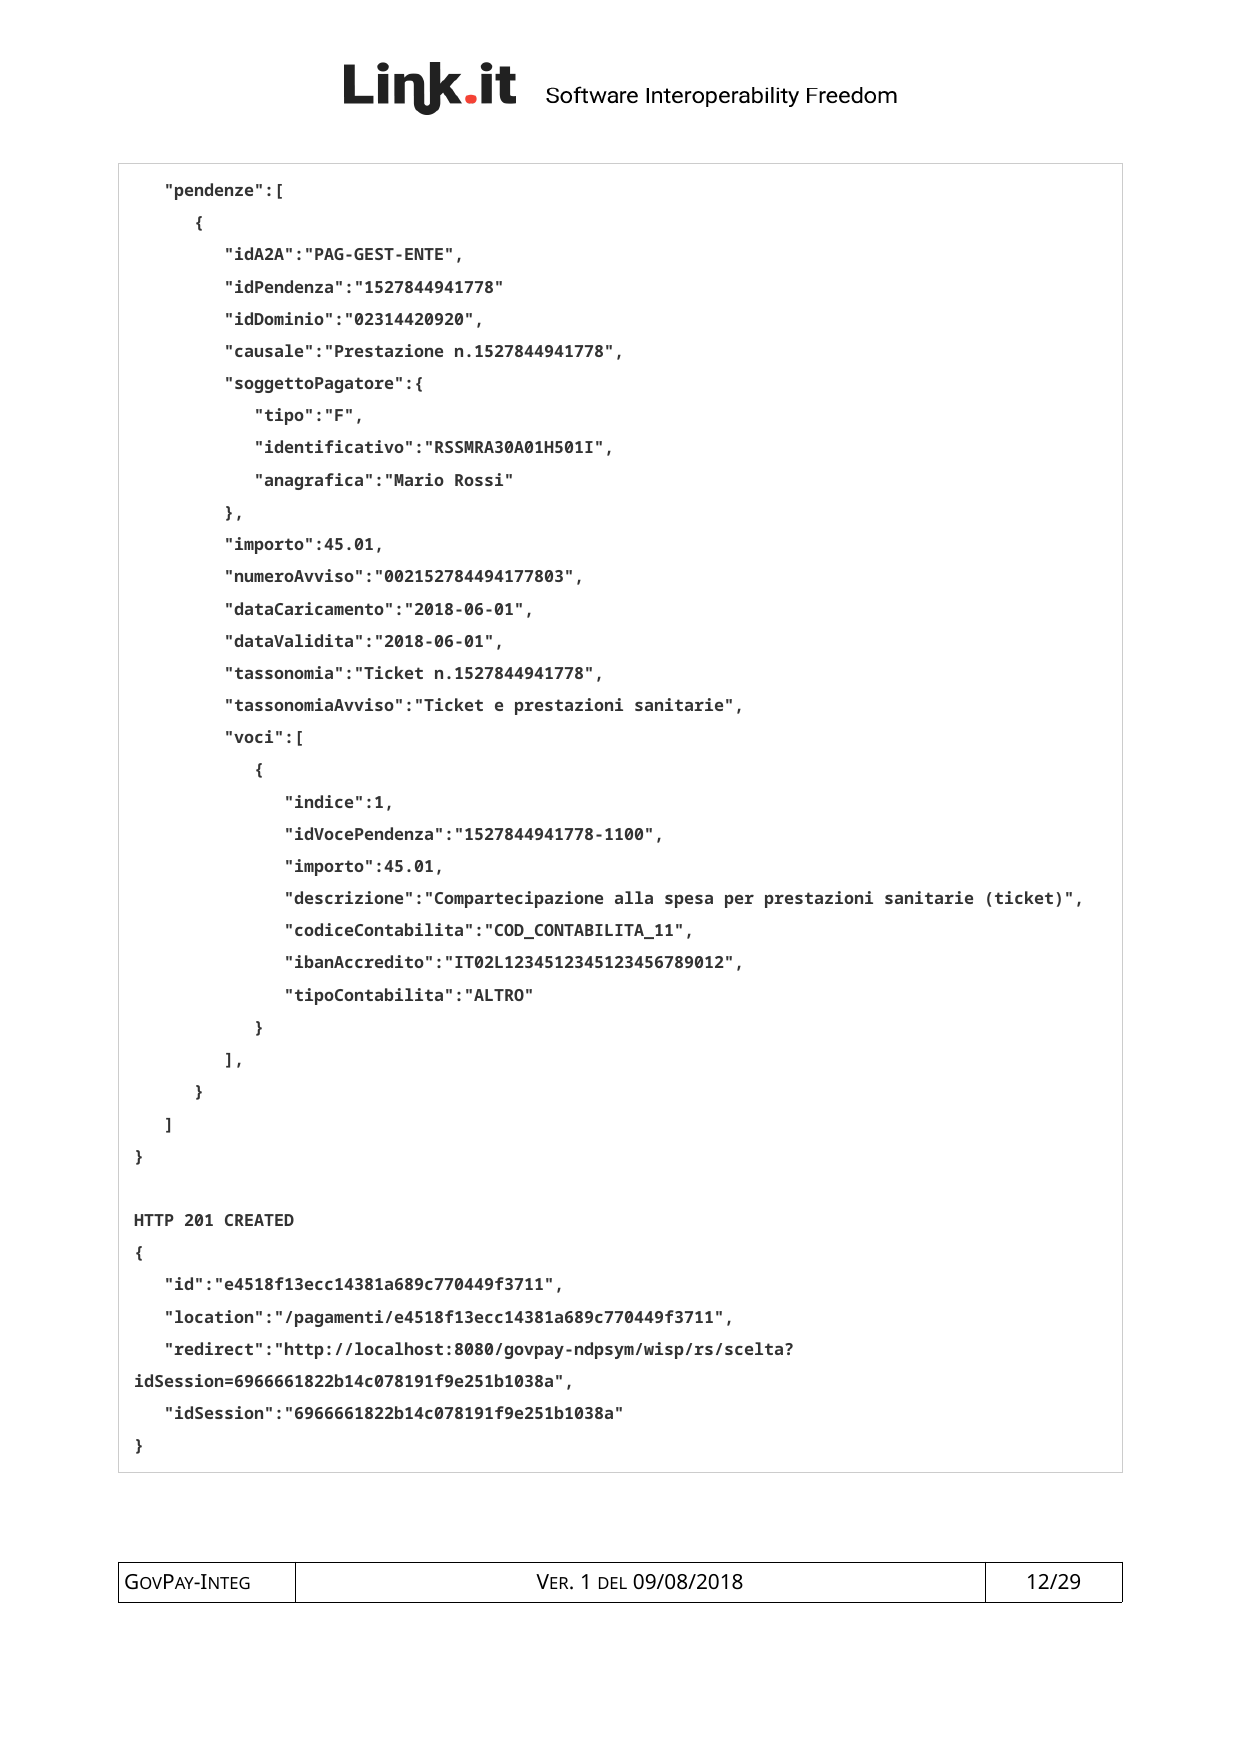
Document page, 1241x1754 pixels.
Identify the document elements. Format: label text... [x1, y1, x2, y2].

text "dataCaricamento":"2018-06-01", [119, 581, 1122, 613]
text "anagrafica":"Mario Rossi" [119, 453, 1122, 485]
text ] [119, 1096, 1122, 1128]
text "importo":45.01, [119, 839, 1122, 871]
text } [119, 1128, 1122, 1167]
text { [119, 1225, 1122, 1257]
text } [119, 1418, 1122, 1472]
text "location":"/pagamenti/e4518f13ecc14381a689c770449f3711", [119, 1289, 1122, 1322]
text }, [119, 485, 1122, 517]
text "idA2A":"PAG-GEST-ENTE", [119, 227, 1122, 259]
text "idPendenza":"1527844941778" [119, 259, 1122, 292]
text "idDominio":"02314420920", [119, 292, 1122, 324]
text { [119, 195, 1122, 227]
text "soggettoPagatore":{ [119, 356, 1122, 388]
text "tipo":"F", [119, 388, 1122, 420]
picture [269, 43, 971, 118]
text ], [119, 1032, 1122, 1064]
text { [119, 742, 1122, 774]
text "voci":[ [119, 710, 1122, 742]
text "codiceContabilita":"COD_CONTABILITA_11", [119, 903, 1122, 935]
text "identificativo":"RSSMRA30A01H501I", [119, 420, 1122, 453]
text "descrizione":"Compartecipazione alla spesa per prestazioni sanitarie (ticket)", [119, 871, 1122, 903]
text "idVocePendenza":"1527844941778-1100", [119, 807, 1122, 839]
text "tipoContabilita":"ALTRO" [119, 968, 1122, 1000]
text HTTP 201 CREATED [119, 1193, 1122, 1225]
text "causale":"Prestazione n.1527844941778", [119, 324, 1122, 356]
text "tassonomia":"Ticket n.1527844941778", [119, 646, 1122, 678]
text "dataValidita":"2018-06-01", [119, 613, 1122, 646]
text "id":"e4518f13ecc14381a689c770449f3711", [119, 1257, 1122, 1289]
text "redirect":"http://localhost:8080/govpay-ndpsym/wisp/rs/scelta?idSession=6966661822b14c078191f9e251b1038a", [119, 1322, 1122, 1386]
text "idSession":"6966661822b14c078191f9e251b1038a" [119, 1386, 1122, 1418]
text "tassonomiaAvviso":"Ticket e prestazioni sanitarie", [119, 678, 1122, 710]
text "ibanAccredito":"IT02L1234512345123456789012", [119, 935, 1122, 968]
text "importo":45.01, [119, 517, 1122, 549]
text } [119, 1064, 1122, 1096]
text "pendenze":[ [119, 164, 1122, 195]
text "indice":1, [119, 774, 1122, 807]
text "numeroAvviso":"002152784494177803", [119, 549, 1122, 581]
text } [119, 1000, 1122, 1032]
